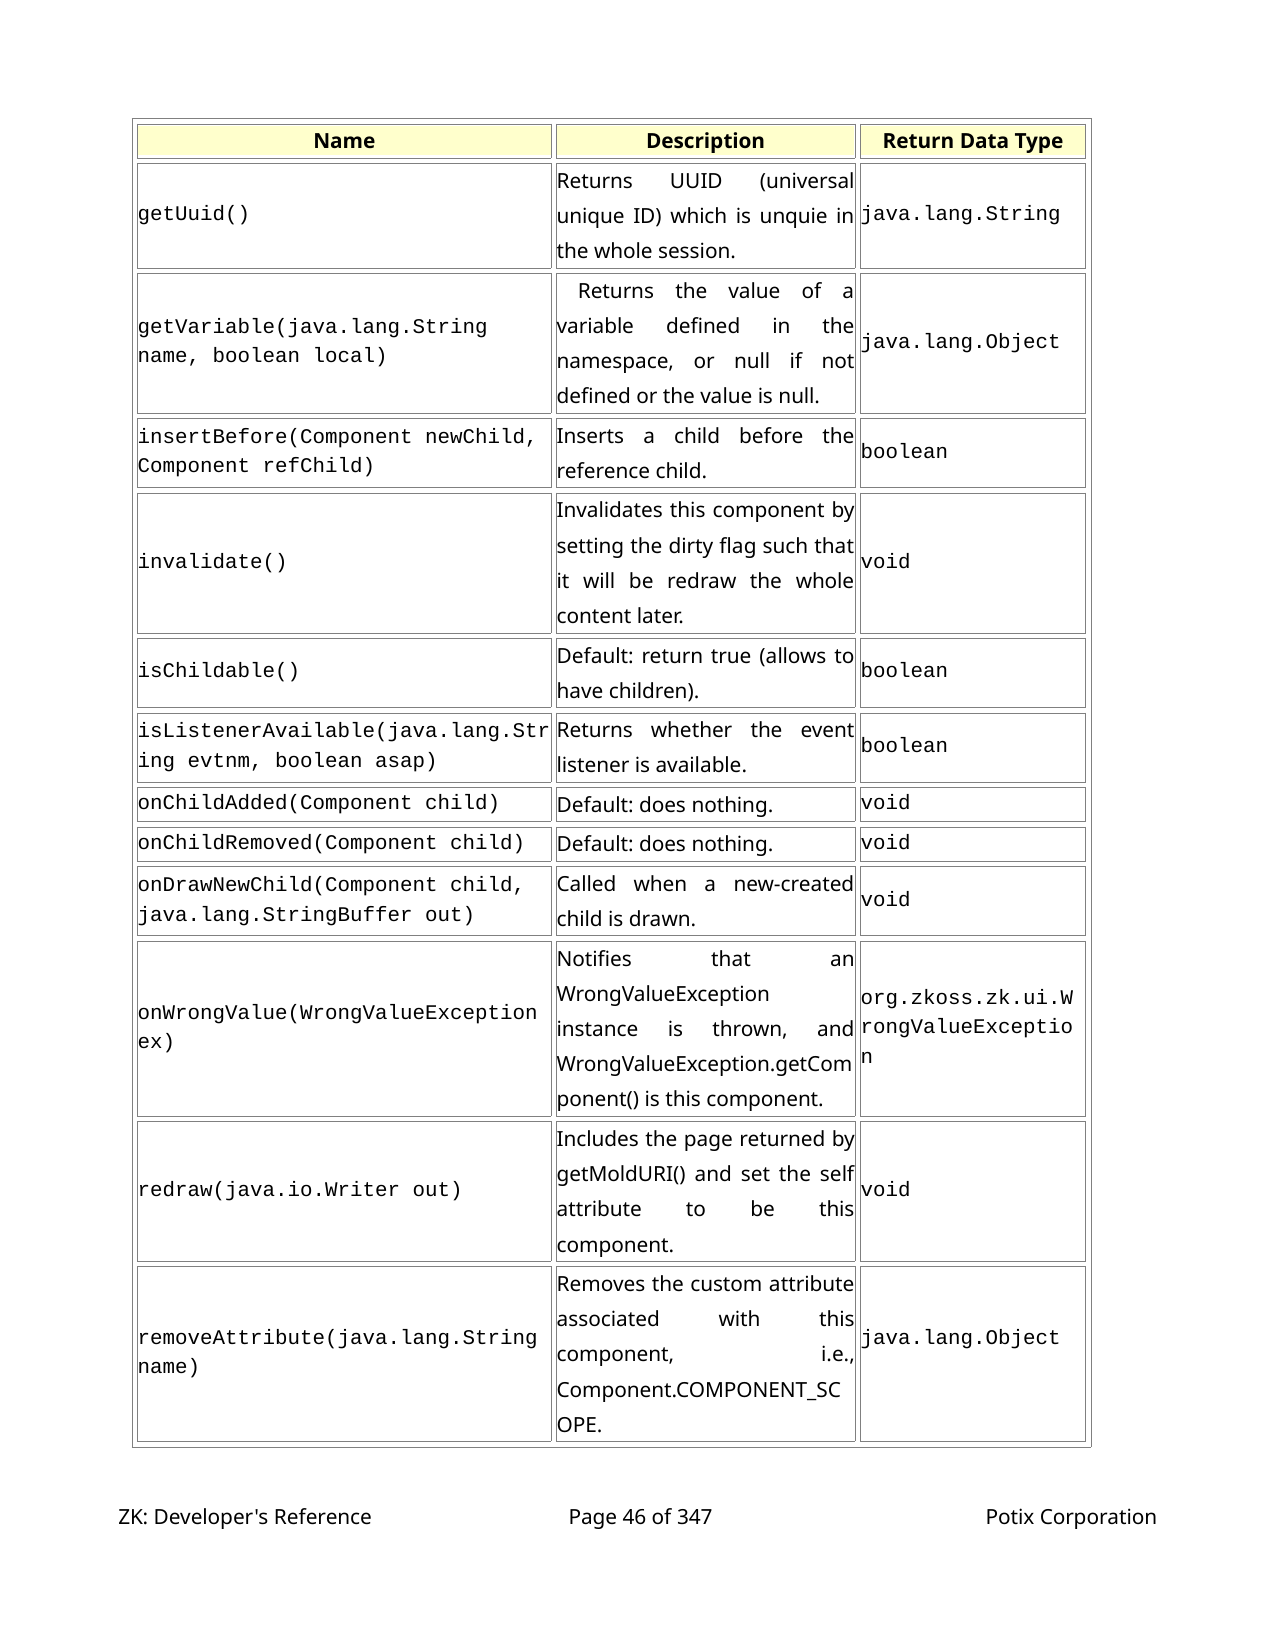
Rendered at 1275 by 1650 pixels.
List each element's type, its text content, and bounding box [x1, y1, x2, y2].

table_cell java.lang.Object [858, 1261, 1088, 1441]
table_cell Notifies that an WrongValueException instance is thrown, and WrongValueException.getComponent() is this component. [554, 935, 857, 1116]
table_cell void [858, 782, 1088, 821]
table_cell Returns whether the event listener is available. [554, 707, 857, 782]
table_cell onWrongValue(WrongValueException ex) [134, 935, 553, 1116]
table_cell isChildable() [134, 633, 553, 707]
table_cell Default: does nothing. [554, 782, 857, 821]
table_cell onChildRemoved(Component child) [134, 821, 553, 861]
table_cell Called when a new-created child is drawn. [554, 861, 857, 935]
table_cell removeAttribute(java.lang.String name) [134, 1261, 553, 1441]
table_cell java.lang.Object [858, 268, 1088, 413]
table_cell isListenerAvailable(java.lang.String evtnm, boolean asap) [134, 707, 553, 782]
table_header Description [554, 119, 857, 158]
table_cell Removes the custom attribute associated with this component, i.e., Component.COMPONENT_SCOPE. [554, 1261, 857, 1441]
table_cell Returns UUID (universal unique ID) which is unquie in the whole session. [554, 158, 857, 267]
table_cell void [858, 487, 1088, 632]
table_cell java.lang.String [858, 158, 1088, 267]
table_cell insertBefore(Component newChild, Component refChild) [134, 413, 553, 487]
table_cell void [858, 1116, 1088, 1261]
table_cell org.zkoss.zk.ui.WrongValueException [858, 935, 1088, 1116]
table_cell onDrawNewChild(Component child, java.lang.StringBuffer out) [134, 861, 553, 935]
table_cell Includes the page returned by getMoldURI() and set the self attribute to be this component. [554, 1116, 857, 1261]
table_header Name [134, 119, 553, 158]
table_cell boolean [858, 413, 1088, 487]
table_cell getUuid() [134, 158, 553, 267]
table_cell void [858, 861, 1088, 935]
table_cell Returns the value of a variable defined in the namespace, or null if not defined or the value is null. [554, 268, 857, 413]
table_header Return Data Type [858, 119, 1088, 158]
table_cell Default: return true (allows to have children). [554, 633, 857, 707]
table_cell void [858, 821, 1088, 861]
table_cell getVariable(java.lang.String name, boolean local) [134, 268, 553, 413]
table_cell boolean [858, 707, 1088, 782]
table_cell Invalidates this component by setting the dirty flag such that it will be redraw the whole content later. [554, 487, 857, 632]
table_cell Default: does nothing. [554, 821, 857, 861]
table_cell redraw(java.io.Writer out) [134, 1116, 553, 1261]
table_cell Inserts a child before the reference child. [554, 413, 857, 487]
table_cell invalidate() [134, 487, 553, 632]
table_cell boolean [858, 633, 1088, 707]
table_cell onChildAdded(Component child) [134, 782, 553, 821]
